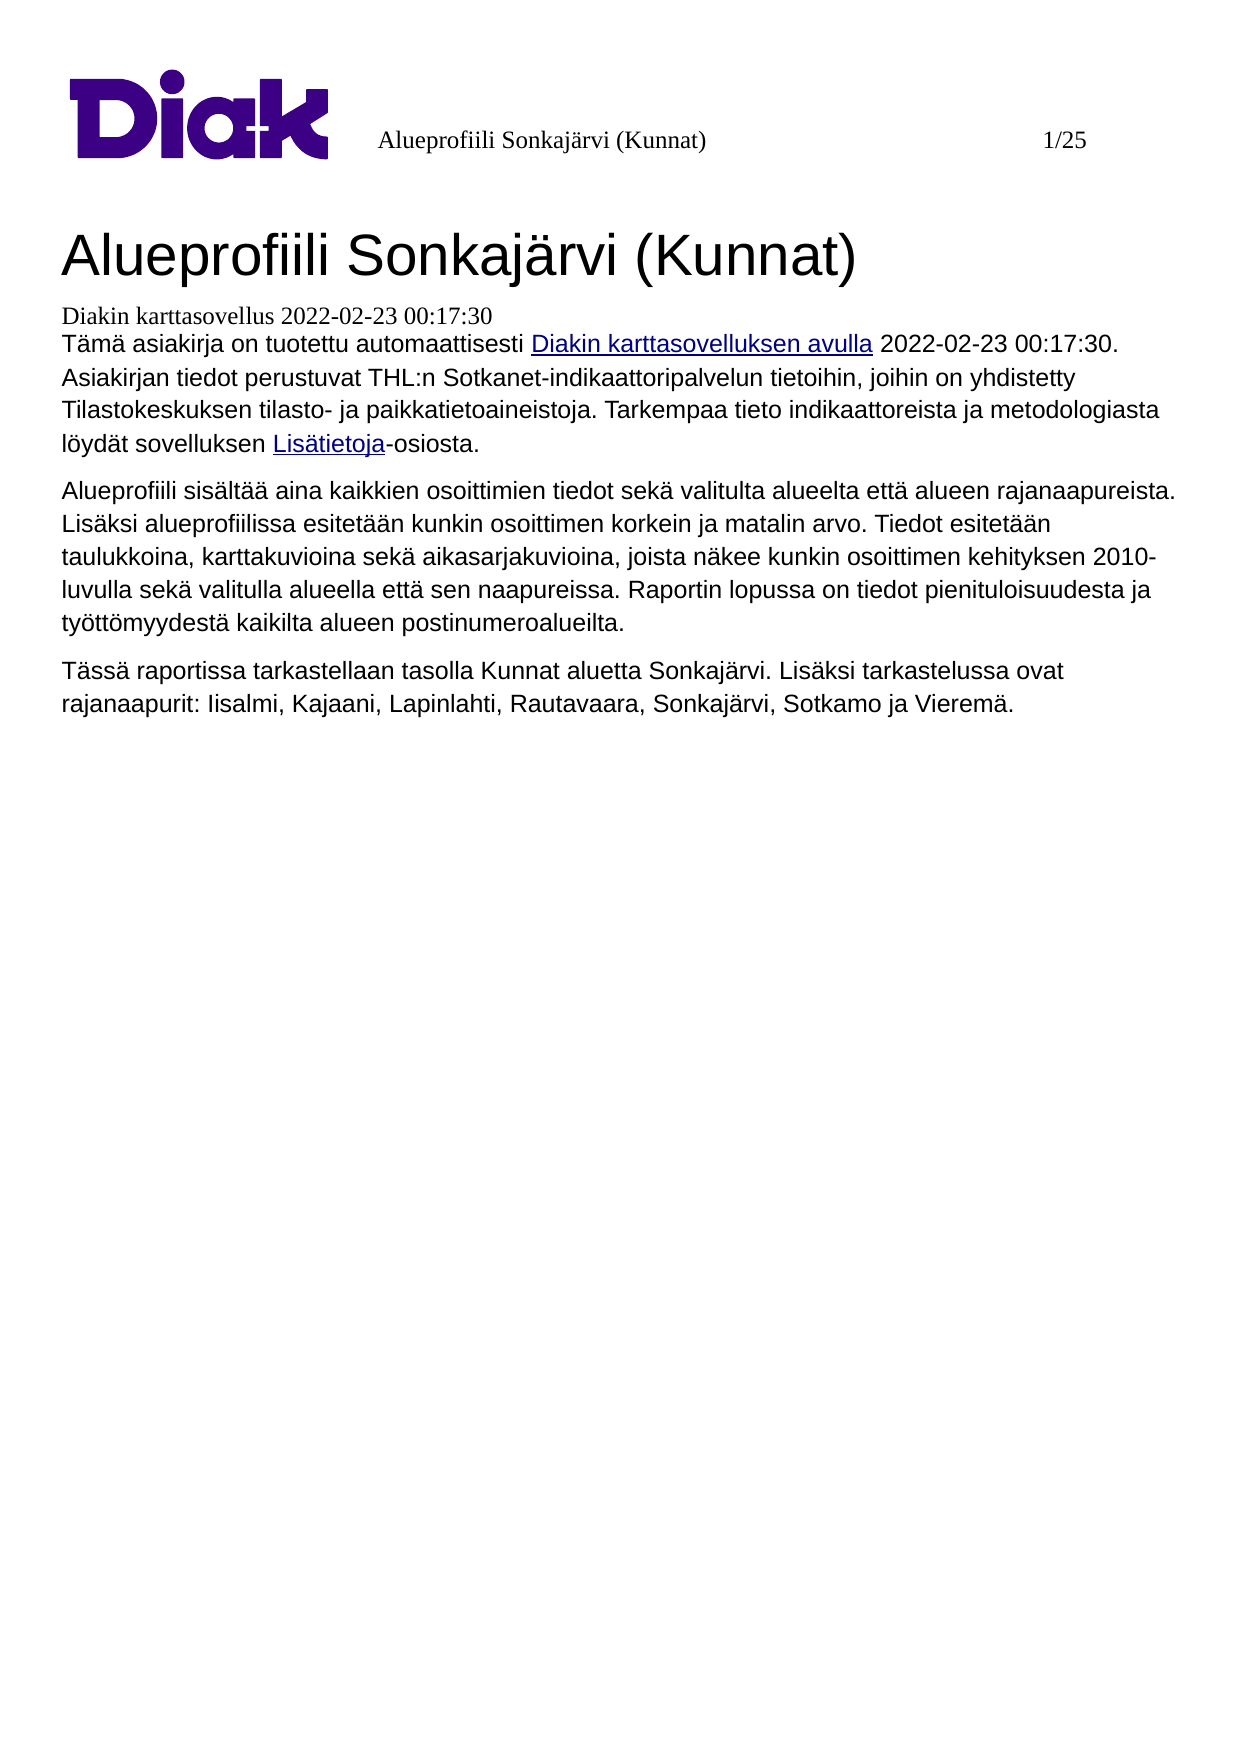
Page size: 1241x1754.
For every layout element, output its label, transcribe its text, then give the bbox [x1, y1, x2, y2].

text Tämä asiakirja on tuotettu automaattisesti Diakin karttasovelluksen avulla 2022-02-23 00:17:30. Asiakirjan tiedot perustuvat THL:n Sotkanet-indikaattoripalvelun tietoihin, joihin on yhdistetty Tilastokeskuksen tilasto- ja paikkatietoaineistoja. Tarkempaa tieto indikaattoreista ja metodologiasta löydät sovelluksen Lisätietoja-osiosta. [61, 329, 1179, 457]
text Diakin karttasovellus 2022-02-23 00:17:30 [61, 301, 1179, 329]
text Tässä raportissa tarkastellaan tasolla Kunnat aluetta Sonkajärvi. Lisäksi tarkastelussa ovat rajanaapurit: Iisalmi, Kajaani, Lapinlahti, Rautavaara, Sonkajärvi, Sotkamo ja Vieremä. [61, 656, 1179, 718]
title Alueprofiili Sonkajärvi (Kunnat) [61, 221, 1179, 288]
text Alueprofiili sisältää aina kaikkien osoittimien tiedot sekä valitulta alueelta että alueen rajanaapureista. Lisäksi alueprofiilissa esitetään kunkin osoittimen korkein ja matalin arvo. Tiedot esitetään taulukkoina, karttakuvioina sekä aikasarjakuvioina, joista näkee kunkin osoittimen kehityksen 2010-luvulla sekä valitulla alueella että sen naapureissa. Raportin lopussa on tiedot pienituloisuudesta ja työttömyydestä kaikilta alueen postinumeroalueilta. [61, 476, 1179, 637]
